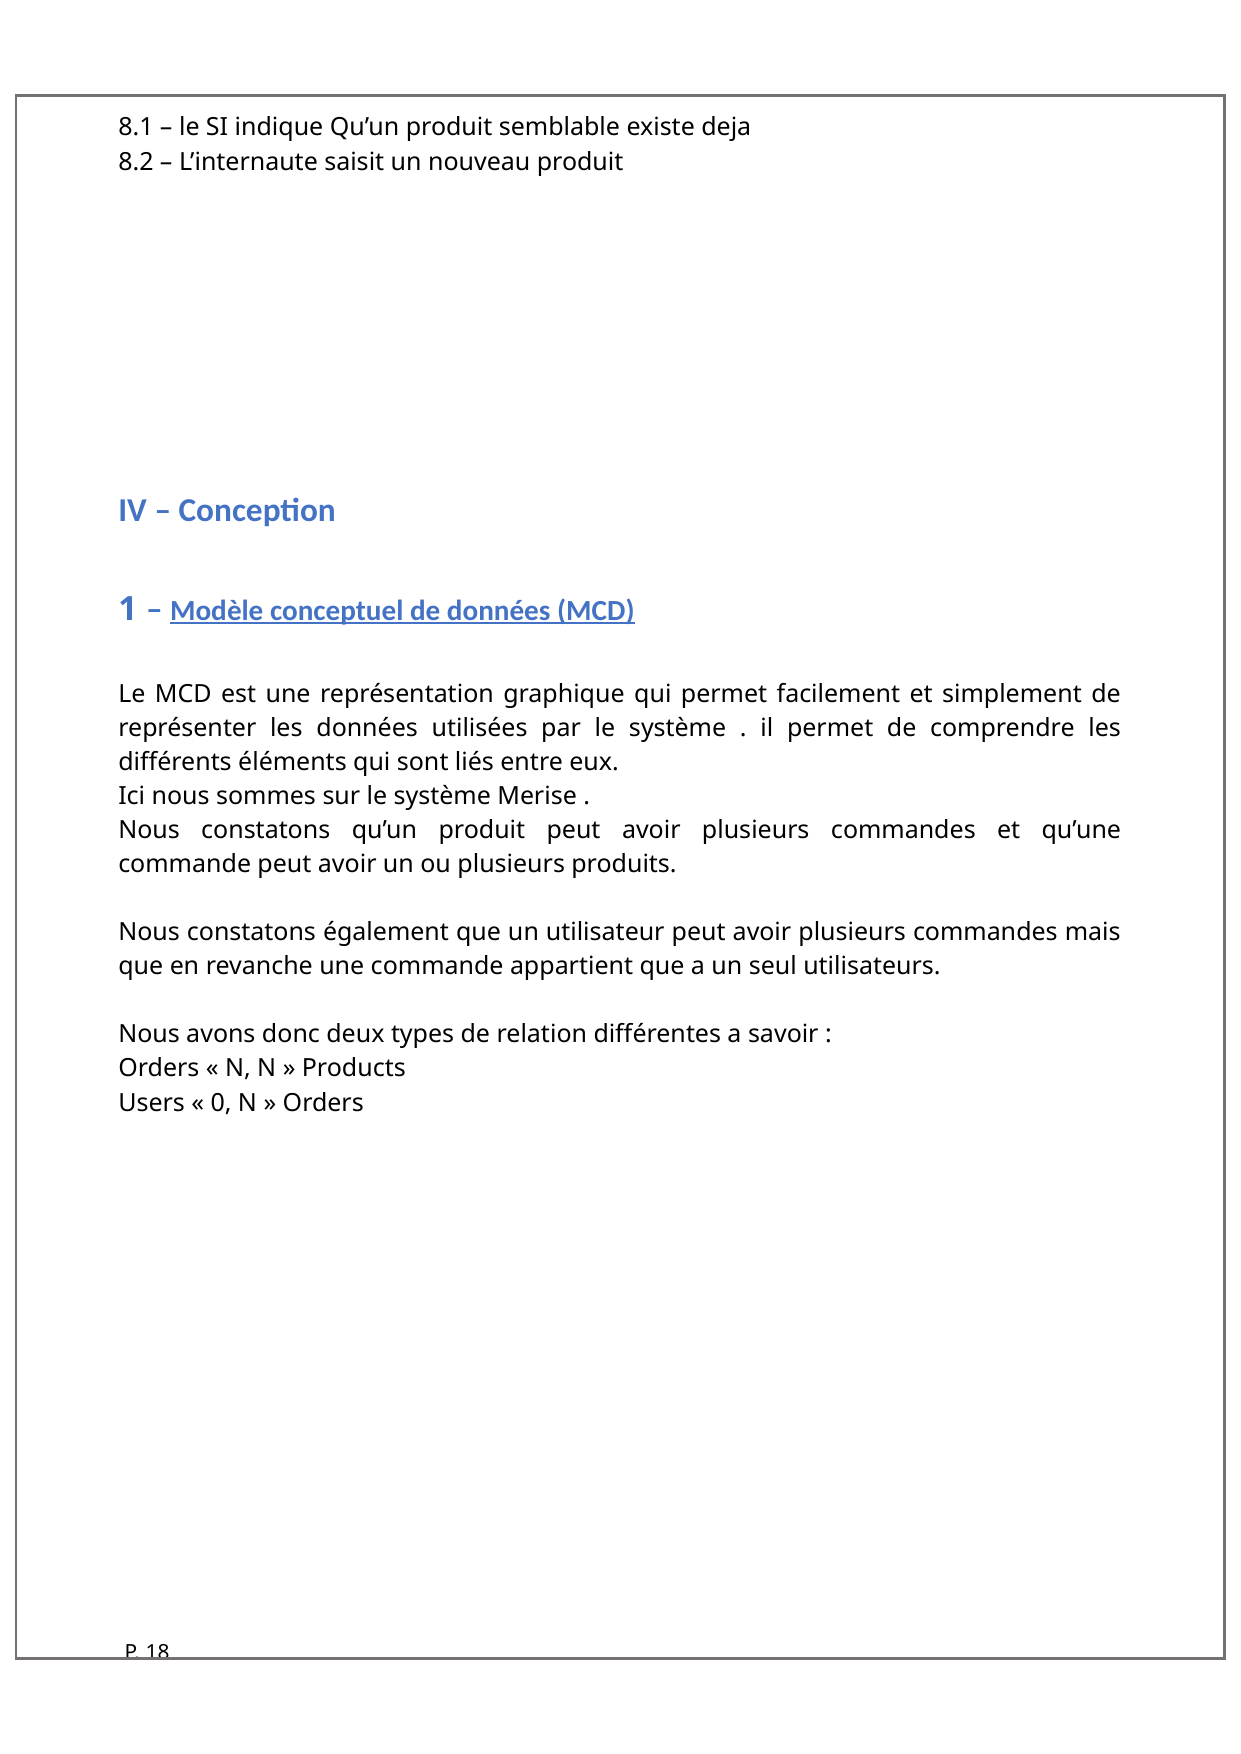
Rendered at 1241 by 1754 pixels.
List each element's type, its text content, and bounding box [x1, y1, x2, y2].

text 1 – Modèle conceptuel de données (MCD) [118, 584, 1122, 630]
text 8.1 – le SI indique Qu’un produit semblable existe deja [118, 109, 1122, 143]
text Le MCD est une représentation graphique qui permet facilement et simplement de représenter les données utilisées par le système . il permet de comprendre les différents éléments qui sont liés entre eux. [118, 675, 1122, 778]
text IV – Conception [118, 489, 1122, 530]
text Ici nous sommes sur le système Merise . [118, 778, 1122, 812]
text Nous avons donc deux types de relation différentes a savoir : [118, 1016, 1122, 1050]
text Users « 0, N » Orders [118, 1084, 1122, 1118]
text Nous constatons qu’un produit peut avoir plusieurs commandes et qu’une commande peut avoir un ou plusieurs produits. [118, 812, 1122, 880]
text Orders « N, N » Products [118, 1050, 1122, 1084]
text 8.2 – L’internaute saisit un nouveau produit [118, 143, 1122, 177]
text Nous constatons également que un utilisateur peut avoir plusieurs commandes mais que en revanche une commande appartient que a un seul utilisateurs. [118, 914, 1122, 982]
